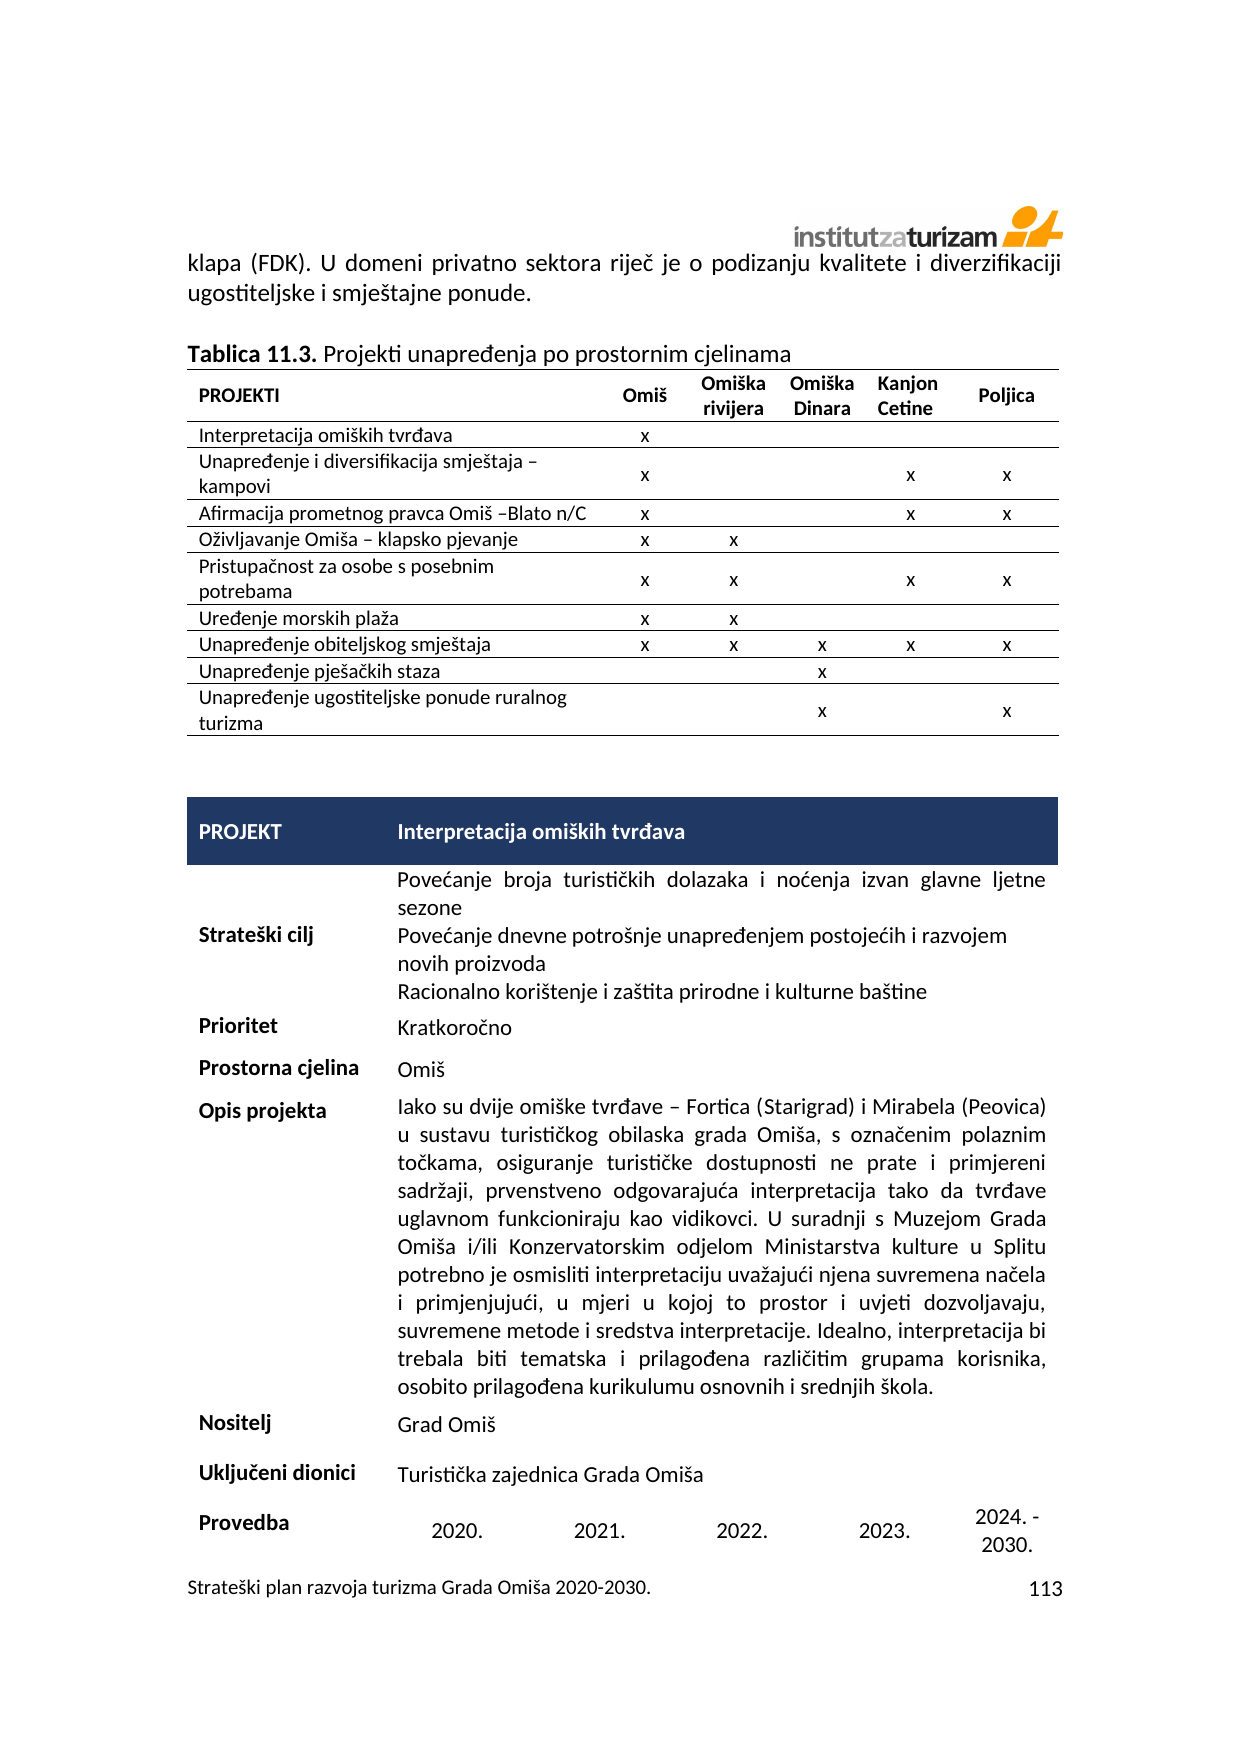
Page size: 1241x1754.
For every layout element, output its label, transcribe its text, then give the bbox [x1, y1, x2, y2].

table_cell x [866, 448, 955, 499]
table_cell [689, 684, 778, 735]
table_header Omiška rivijera [689, 370, 778, 421]
table_header Poljica [955, 370, 1058, 421]
table_cell 2023. [814, 1503, 956, 1558]
table_cell x [955, 684, 1058, 735]
table_cell [955, 422, 1058, 447]
table_cell x [689, 605, 778, 630]
table_cell [601, 658, 689, 683]
table_cell x [778, 631, 866, 657]
table_cell Grad Omiš [386, 1403, 1058, 1445]
table_cell Strateški cilj [187, 865, 386, 1005]
table_cell Uključeni dionici [187, 1445, 386, 1502]
table_cell [866, 527, 955, 552]
table_cell x [601, 448, 689, 499]
table_cell 2022. [671, 1503, 813, 1558]
table_cell Unapređenje ugostiteljske ponude ruralnog turizma [187, 684, 601, 735]
table_cell x [955, 553, 1058, 604]
table_cell x [601, 605, 689, 630]
table_cell Unapređenje pješačkih staza [187, 658, 601, 683]
table_header PROJEKT [187, 797, 386, 865]
table_cell x [601, 527, 689, 552]
table_cell [778, 448, 866, 499]
table_cell Unapređenje obiteljskog smještaja [187, 631, 601, 657]
table_header Interpretacija omiških tvrđava [386, 797, 1058, 865]
table_cell [955, 605, 1058, 630]
table_cell x [866, 631, 955, 657]
table_cell Oživljavanje Omiša – klapsko pjevanje [187, 527, 601, 552]
table_cell Prostorna cjelina [187, 1048, 386, 1090]
table_cell Turistička zajednica Grada Omiša [386, 1445, 1058, 1502]
table_cell [778, 527, 866, 552]
table_cell x [601, 553, 689, 604]
table_cell [689, 422, 778, 447]
table_cell 2021. [529, 1503, 671, 1558]
table_cell [778, 422, 866, 447]
table_cell 2020. [386, 1503, 528, 1558]
table_cell [866, 658, 955, 683]
table_cell Nositelj [187, 1403, 386, 1445]
table_cell [689, 448, 778, 499]
table_cell [955, 658, 1058, 683]
table_cell x [689, 527, 778, 552]
table_cell [778, 553, 866, 604]
table_header Omiš [601, 370, 689, 421]
table_cell Provedba [187, 1503, 386, 1558]
text klapa (FDK). U domeni privatno sektora riječ je o podizanju kvalitete i diverzifikaciji ugostiteljske i smještajne ponude. [187, 247, 1063, 308]
table_cell [955, 527, 1058, 552]
table_cell x [601, 631, 689, 657]
table_cell Kratkoročno [386, 1005, 1058, 1048]
table_cell Povećanje broja turističkih dolazaka i noćenja izvan glavne ljetne sezone Povećanje dnevne potrošnje unapređenjem postojećih i razvojem novih proizvoda Racionalno korištenje i zaštita prirodne i kulturne baštine [386, 865, 1058, 1005]
table_cell Omiš [386, 1048, 1058, 1090]
table_header Omiška Dinara [778, 370, 866, 421]
table_cell [866, 605, 955, 630]
table_cell [778, 500, 866, 526]
text Tablica 11.3. Projekti unapređenja po prostornim cjelinama [187, 338, 1063, 369]
table_cell Unapređenje i diversifikacija smještaja – kampovi [187, 448, 601, 499]
table_cell x [866, 500, 955, 526]
table_cell x [601, 500, 689, 526]
table_cell x [601, 422, 689, 447]
table_cell x [955, 448, 1058, 499]
table_cell [689, 500, 778, 526]
table_cell Pristupačnost za osobe s posebnim potrebama [187, 553, 601, 604]
table_cell x [778, 684, 866, 735]
table_cell Iako su dvije omiške tvrđave – Fortica (Starigrad) i Mirabela (Peovica) u sustavu turističkog obilaska grada Omiša, s označenim polaznim točkama, osiguranje turističke dostupnosti ne prate i primjereni sadržaji, prvenstveno odgovarajuća interpretacija tako da tvrđave uglavnom funkcioniraju kao vidikovci. U suradnji s Muzejom Grada Omiša i/ili Konzervatorskim odjelom Ministarstva kulture u Splitu potrebno je osmisliti interpretaciju uvažajući njena suvremena načela i primjenjujući, u mjeri u kojoj to prostor i uvjeti dozvoljavaju, suvremene metode i sredstva interpretacije. Idealno, interpretacija bi trebala biti tematska i prilagođena različitim grupama korisnika, osobito prilagođena kurikulumu osnovnih i srednjih škola. [386, 1090, 1058, 1403]
table_cell [601, 684, 689, 735]
table_cell x [689, 553, 778, 604]
table_cell Opis projekta [187, 1090, 386, 1403]
table_cell [689, 658, 778, 683]
table_cell x [955, 631, 1058, 657]
table_cell x [689, 631, 778, 657]
table_cell x [778, 658, 866, 683]
table_cell [866, 684, 955, 735]
table_cell [778, 605, 866, 630]
table_cell Prioritet [187, 1005, 386, 1048]
table_cell [866, 422, 955, 447]
table_header Kanjon Cetine [866, 370, 955, 421]
table_cell 2024. - 2030. [956, 1503, 1058, 1558]
table_cell Uređenje morskih plaža [187, 605, 601, 630]
table_cell x [955, 500, 1058, 526]
table_cell Afirmacija prometnog pravca Omiš –Blato n/C [187, 500, 601, 526]
table_cell x [866, 553, 955, 604]
table_cell Interpretacija omiških tvrđava [187, 422, 601, 447]
table_header PROJEKTI [187, 370, 601, 421]
